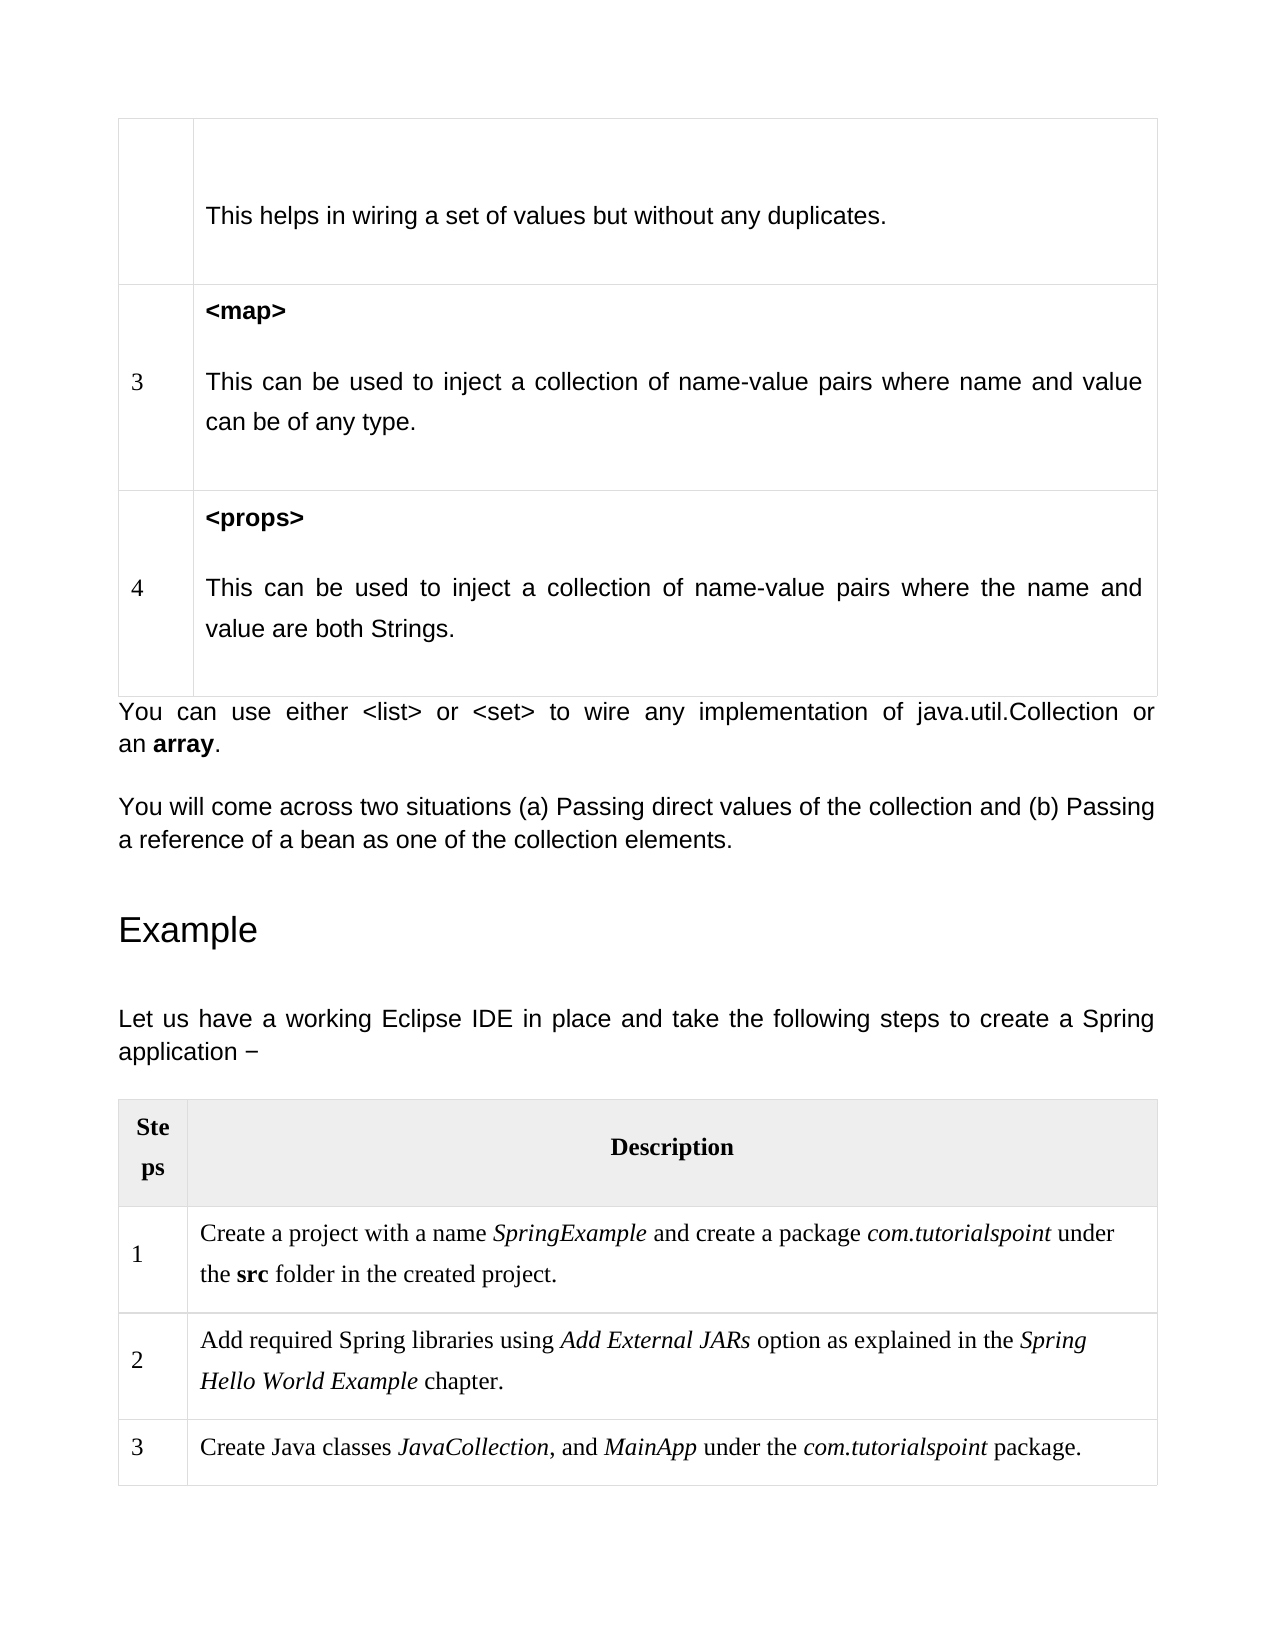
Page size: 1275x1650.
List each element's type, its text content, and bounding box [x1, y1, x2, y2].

table_cell 4 [119, 491, 193, 696]
table_header Description [188, 1100, 1157, 1206]
table_cell Create a project with a name SpringExample and create a package com.tutorialspoint under the src folder in the created project. [188, 1207, 1157, 1312]
subtitle Example [118, 908, 1157, 950]
table_cell 3 [119, 285, 193, 490]
table_cell <props> This can be used to inject a collection of name-value pairs where the name and value are both Strings. [194, 491, 1157, 696]
table_cell [119, 119, 193, 284]
table_cell 3 [119, 1420, 187, 1485]
table_header Steps [119, 1100, 187, 1206]
text Let us have a working Eclipse IDE in place and take the following steps to create a Spring application − [118, 1003, 1157, 1065]
table_cell <map> This can be used to inject a collection of name-value pairs where name and value can be of any type. [194, 285, 1157, 490]
table_cell This helps in wiring a set of values but without any duplicates. [194, 119, 1157, 284]
table_cell 1 [119, 1207, 187, 1312]
text You can use either <list> or <set> to wire any implementation of java.util.Collection or an array. [118, 697, 1157, 758]
text You will come across two situations (a) Passing direct values of the collection and (b) Passing a reference of a bean as one of the collection elements. [118, 792, 1157, 854]
table_cell Add required Spring libraries using Add External JARs option as explained in the Spring Hello World Example chapter. [188, 1314, 1157, 1419]
table_cell 2 [119, 1314, 187, 1419]
table_cell Create Java classes JavaCollection, and MainApp under the com.tutorialspoint package. [188, 1420, 1157, 1485]
